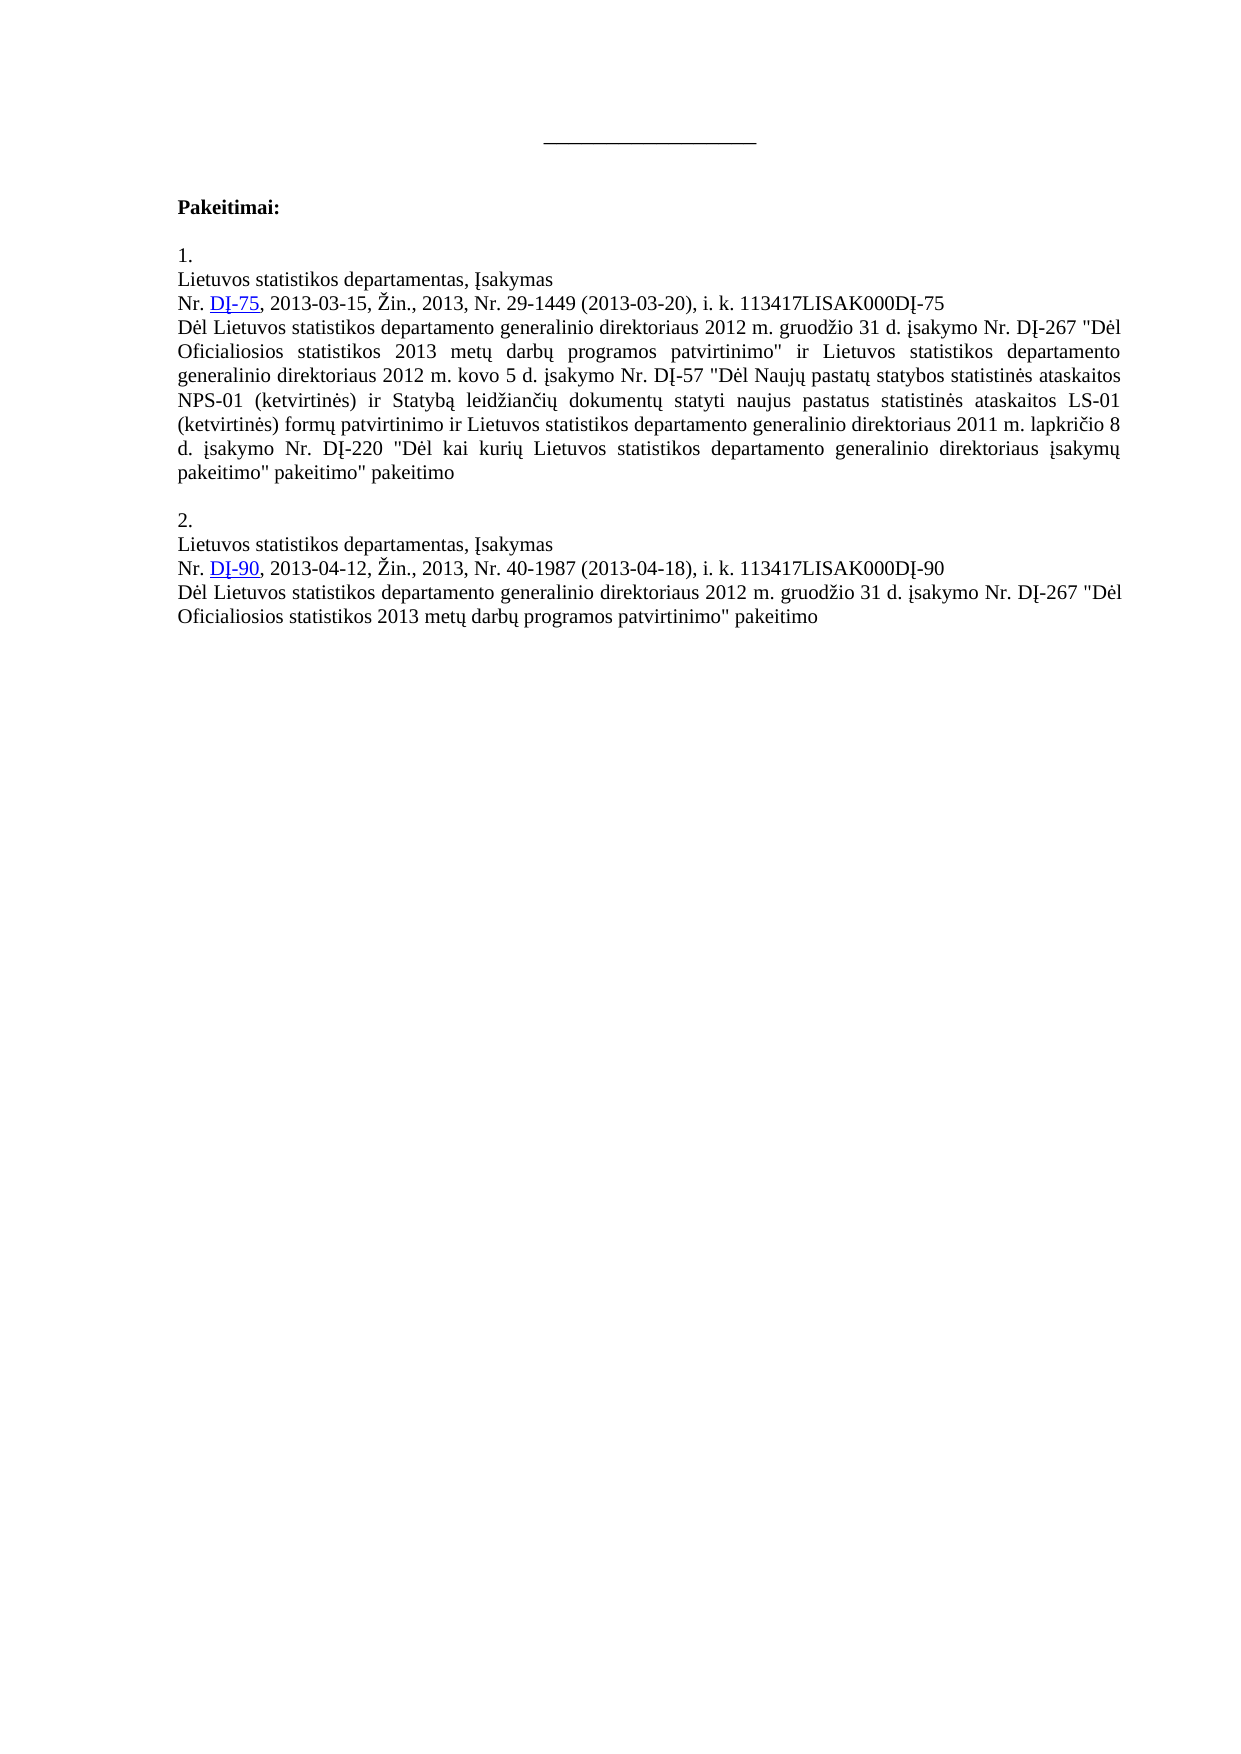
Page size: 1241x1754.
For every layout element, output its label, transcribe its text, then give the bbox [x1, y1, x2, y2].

text _________________ [177, 118, 1122, 147]
text Dėl Lietuvos statistikos departamento generalinio direktoriaus 2012 m. gruodžio 31 d. įsakymo Nr. DĮ-267 "Dėl Oficialiosios statistikos 2013 metų darbų programos patvirtinimo" ir Lietuvos statistikos departamento generalinio direktoriaus 2012 m. kovo 5 d. įsakymo Nr. DĮ-57 "Dėl Naujų pastatų statybos statistinės ataskaitos NPS-01 (ketvirtinės) ir Statybą leidžiančių dokumentų statyti naujus pastatus statistinės ataskaitos LS-01 (ketvirtinės) formų patvirtinimo ir Lietuvos statistikos departamento generalinio direktoriaus 2011 m. lapkričio 8 d. įsakymo Nr. DĮ-220 "Dėl kai kurių Lietuvos statistikos departamento generalinio direktoriaus įsakymų pakeitimo" pakeitimo" pakeitimo [177, 315, 1122, 484]
text Lietuvos statistikos departamentas, Įsakymas [177, 532, 1122, 556]
text Lietuvos statistikos departamentas, Įsakymas [177, 267, 1122, 291]
text 2. [177, 508, 1122, 532]
text Dėl Lietuvos statistikos departamento generalinio direktoriaus 2012 m. gruodžio 31 d. įsakymo Nr. DĮ-267 "Dėl Oficialiosios statistikos 2013 metų darbų programos patvirtinimo" pakeitimo [177, 580, 1122, 628]
text Nr. DĮ-90, 2013-04-12, Žin., 2013, Nr. 40-1987 (2013-04-18), i. k. 113417LISAK000DĮ-90 [177, 556, 1122, 580]
text Pakeitimai: [177, 195, 1122, 219]
text Nr. DĮ-75, 2013-03-15, Žin., 2013, Nr. 29-1449 (2013-03-20), i. k. 113417LISAK000DĮ-75 [177, 291, 1122, 315]
text 1. [177, 243, 1122, 267]
